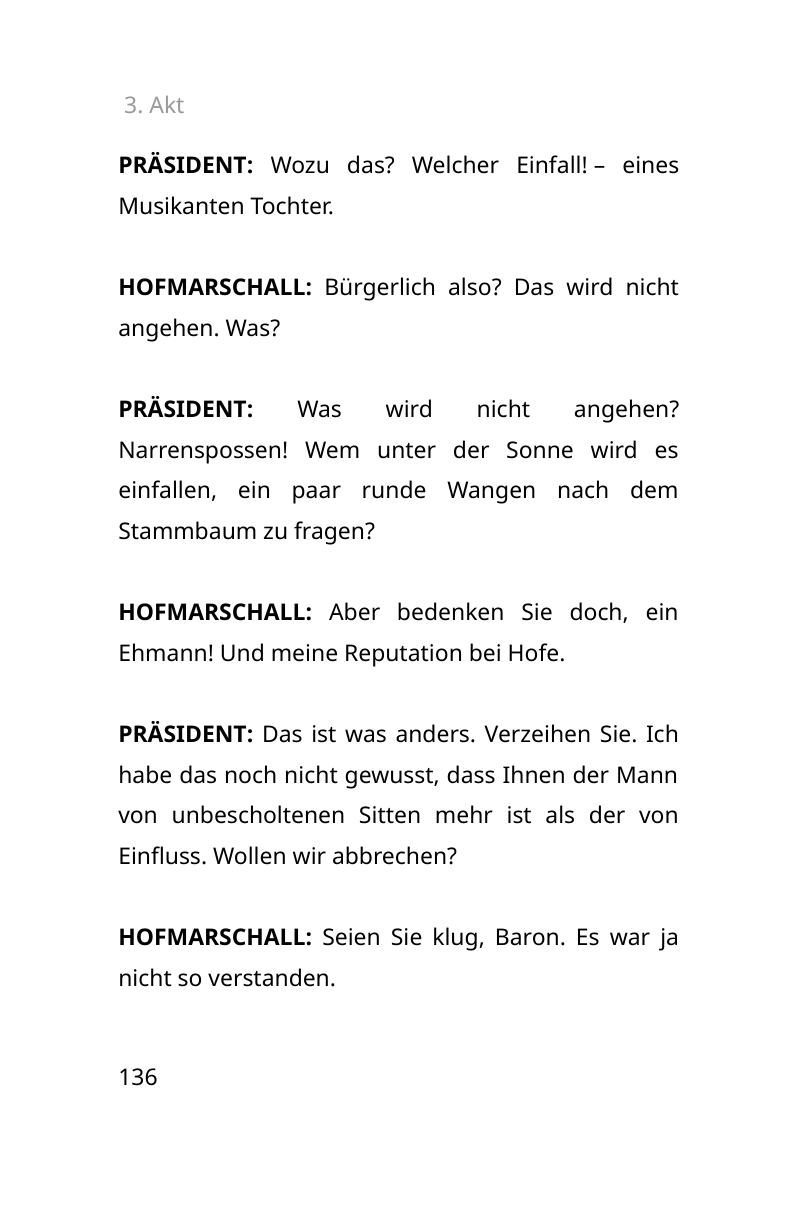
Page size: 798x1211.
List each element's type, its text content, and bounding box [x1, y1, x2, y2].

text PRÄSIDENT: Das ist was anders. Verzeihen Sie. Ich habe das noch nicht gewusst, dass Ihnen der Mann von unbescholtenen Sitten mehr ist als der von Einfluss. Wollen wir abbrechen? [118, 689, 679, 871]
text HOFMARSCHALL: Bürgerlich also? Das wird nicht angehen. Was? [118, 242, 679, 343]
text PRÄSIDENT: Wozu das? Welcher Einfall! – eines Musikanten Tochter. [118, 149, 679, 221]
text PRÄSIDENT: Was wird nicht angehen? Narrenspossen! Wem unter der Sonne wird es einfallen, ein paar runde Wangen nach dem Stammbaum zu fragen? [118, 364, 679, 546]
text HOFMARSCHALL: Seien Sie klug, Baron. Es war ja nicht so verstanden. [118, 892, 679, 993]
text HOFMARSCHALL: Aber bedenken Sie doch, ein Ehmann! Und meine Reputation bei Hofe. [118, 567, 679, 668]
